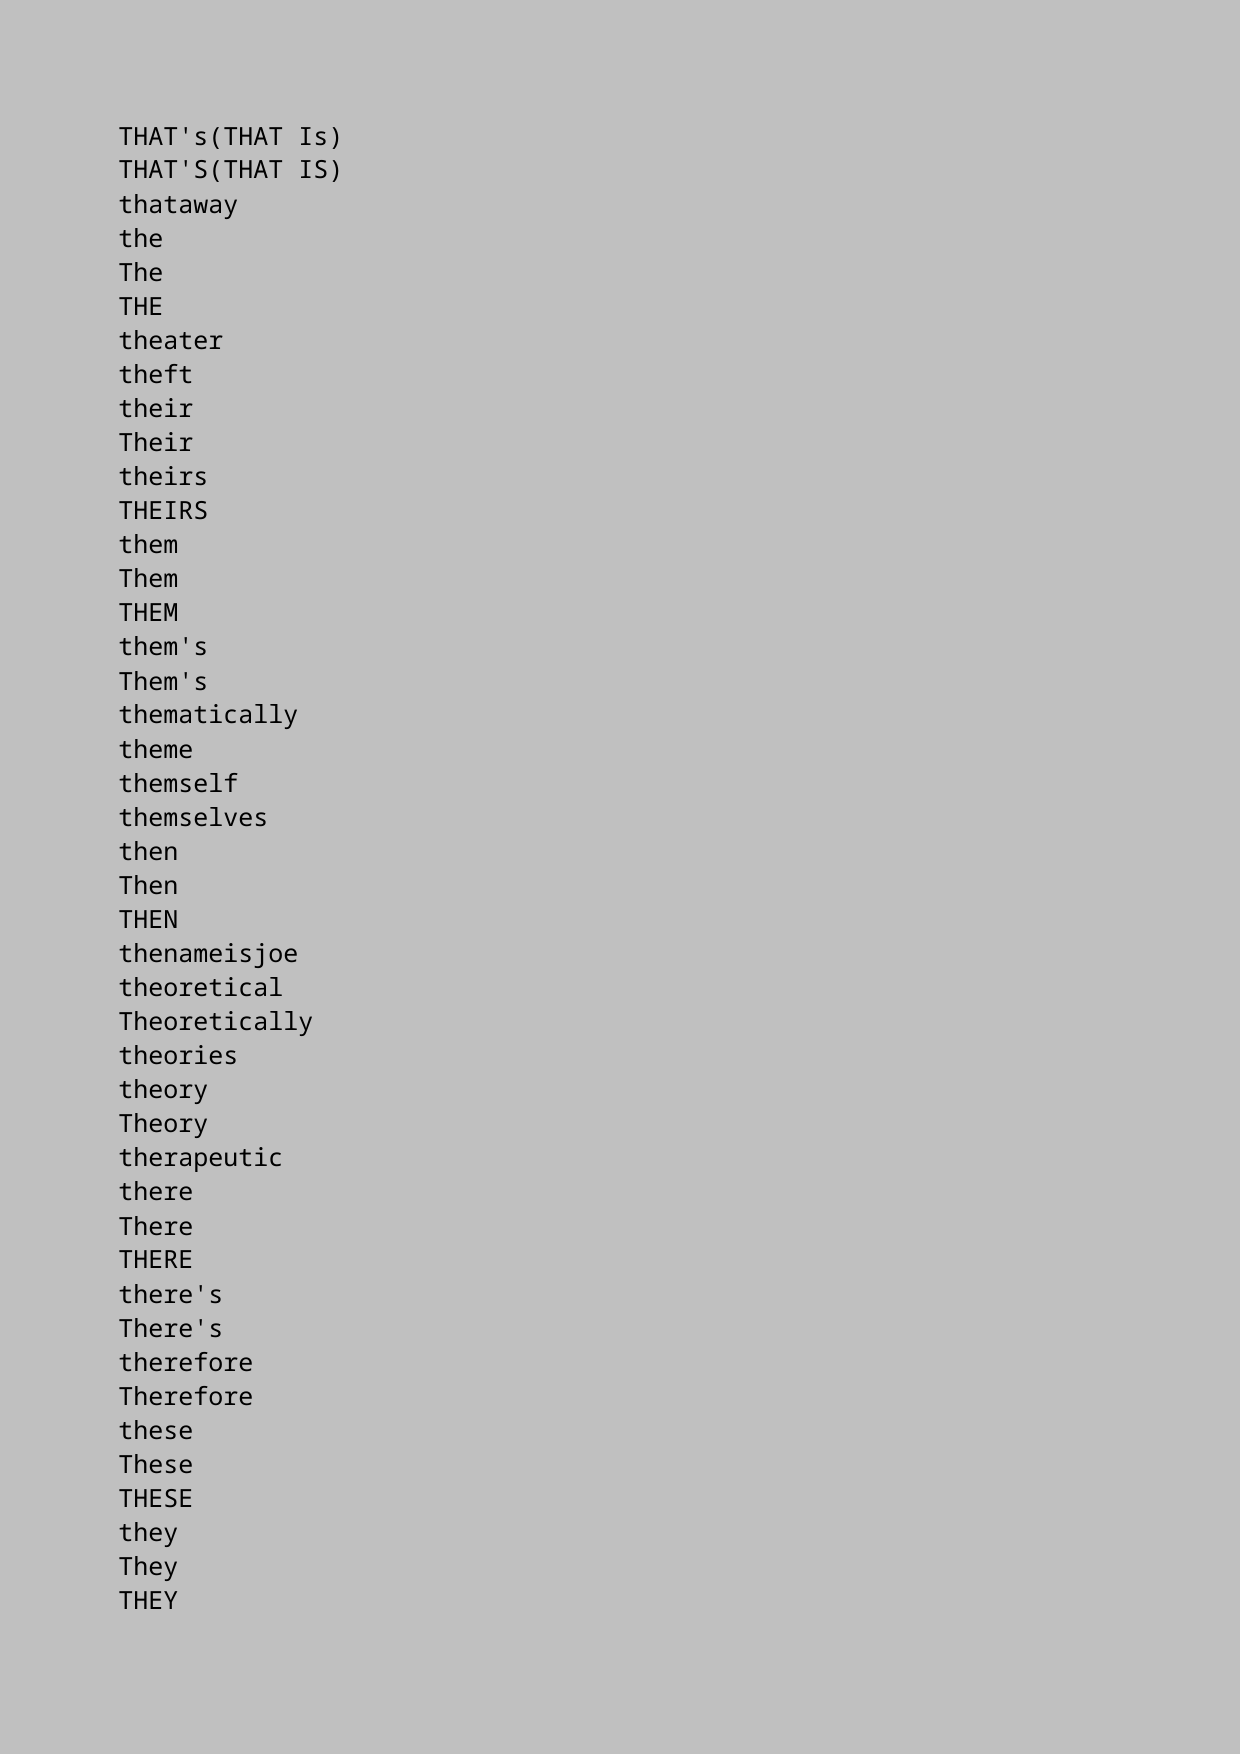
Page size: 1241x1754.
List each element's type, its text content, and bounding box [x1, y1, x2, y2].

text THEM [118, 595, 1122, 629]
text Them's [118, 663, 1122, 697]
text theirs [118, 459, 1122, 493]
text There's [118, 1310, 1122, 1344]
text They [118, 1549, 1122, 1583]
text theater [118, 322, 1122, 357]
text them's [118, 629, 1122, 663]
text Them [118, 561, 1122, 595]
text their [118, 391, 1122, 425]
text therefore [118, 1344, 1122, 1378]
text THAT's(THAT Is) [118, 118, 1122, 152]
text themselves [118, 799, 1122, 833]
text theory [118, 1072, 1122, 1106]
text there's [118, 1276, 1122, 1310]
text THEIRS [118, 493, 1122, 527]
text THEY [118, 1583, 1122, 1617]
text theft [118, 357, 1122, 391]
text thematically [118, 697, 1122, 731]
text the [118, 220, 1122, 254]
text these [118, 1412, 1122, 1447]
text THEN [118, 902, 1122, 936]
text THESE [118, 1481, 1122, 1515]
text Their [118, 425, 1122, 459]
text there [118, 1174, 1122, 1208]
text them [118, 527, 1122, 561]
text THAT'S(THAT IS) [118, 152, 1122, 186]
text Therefore [118, 1378, 1122, 1412]
text THERE [118, 1242, 1122, 1276]
text Then [118, 867, 1122, 902]
text then [118, 833, 1122, 867]
text The [118, 254, 1122, 288]
text themself [118, 765, 1122, 799]
text These [118, 1447, 1122, 1481]
text Theory [118, 1106, 1122, 1140]
text theme [118, 731, 1122, 765]
text therapeutic [118, 1140, 1122, 1174]
text thenameisjoe [118, 936, 1122, 970]
text they [118, 1515, 1122, 1549]
text THE [118, 288, 1122, 322]
text Theoretically [118, 1004, 1122, 1038]
text thataway [118, 186, 1122, 220]
text theoretical [118, 970, 1122, 1004]
text There [118, 1208, 1122, 1242]
text theories [118, 1038, 1122, 1072]
